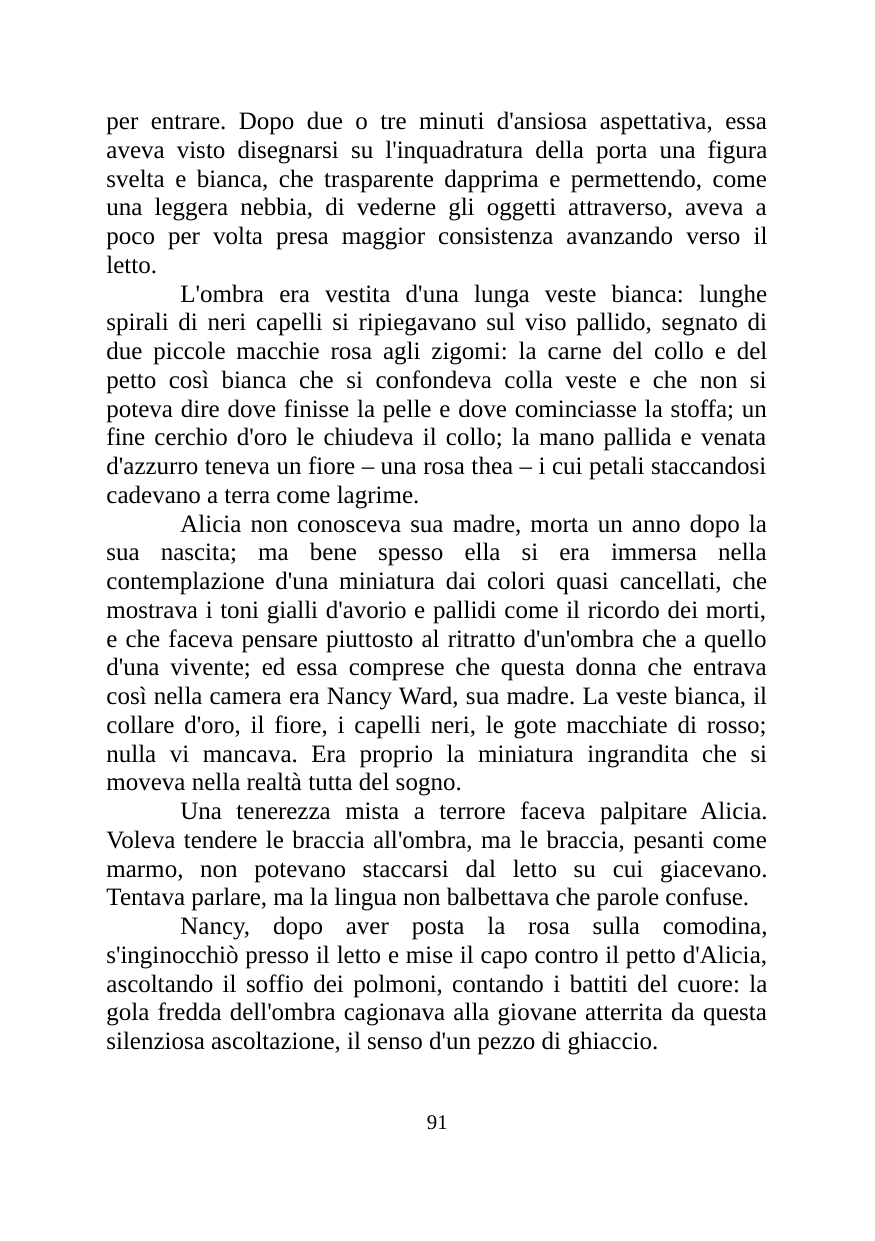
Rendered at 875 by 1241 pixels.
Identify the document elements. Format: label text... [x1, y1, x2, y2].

text Una tenerezza mista a terrore faceva palpitare Alicia. Voleva tendere le braccia all'ombra, ma le braccia, pesanti come marmo, non potevano staccarsi dal letto su cui giacevano. Tentava parlare, ma la lingua non balbettava che parole confuse. [106, 796, 768, 911]
text Alicia non conosceva sua madre, morta un anno dopo la sua nascita; ma bene spesso ella si era immersa nella contemplazione d'una miniatura dai colori quasi cancellati, che mostrava i toni gialli d'avorio e pallidi come il ricordo dei morti, e che faceva pensare piuttosto al ritratto d'un'ombra che a quello d'una vivente; ed essa comprese che questa donna che entrava così nella camera era Nancy Ward, sua madre. La veste bianca, il collare d'oro, il fiore, i capelli neri, le gote macchiate di rosso; nulla vi mancava. Era proprio la miniatura ingrandita che si moveva nella realtà tutta del sogno. [106, 509, 768, 796]
text Nancy, dopo aver posta la rosa sulla comodina, s'inginocchiò presso il letto e mise il capo contro il petto d'Alicia, ascoltando il soffio dei polmoni, contando i battiti del cuore: la gola fredda dell'ombra cagionava alla giovane atterrita da questa silenziosa ascoltazione, il senso d'un pezzo di ghiaccio. [106, 911, 768, 1055]
text per entrare. Dopo due o tre minuti d'ansiosa aspettativa, essa aveva visto disegnarsi su l'inquadratura della porta una figura svelta e bianca, che trasparente dapprima e permettendo, come una leggera nebbia, di vederne gli oggetti attraverso, aveva a poco per volta presa maggior consistenza avanzando verso il letto. [106, 106, 768, 279]
text L'ombra era vestita d'una lunga veste bianca: lunghe spirali di neri capelli si ripiegavano sul viso pallido, segnato di due piccole macchie rosa agli zigomi: la carne del collo e del petto così bianca che si confondeva colla veste e che non si poteva dire dove finisse la pelle e dove cominciasse la stoffa; un fine cerchio d'oro le chiudeva il collo; la mano pallida e venata d'azzurro teneva un fiore – una rosa thea – i cui petali staccandosi cadevano a terra come lagrime. [106, 279, 768, 509]
